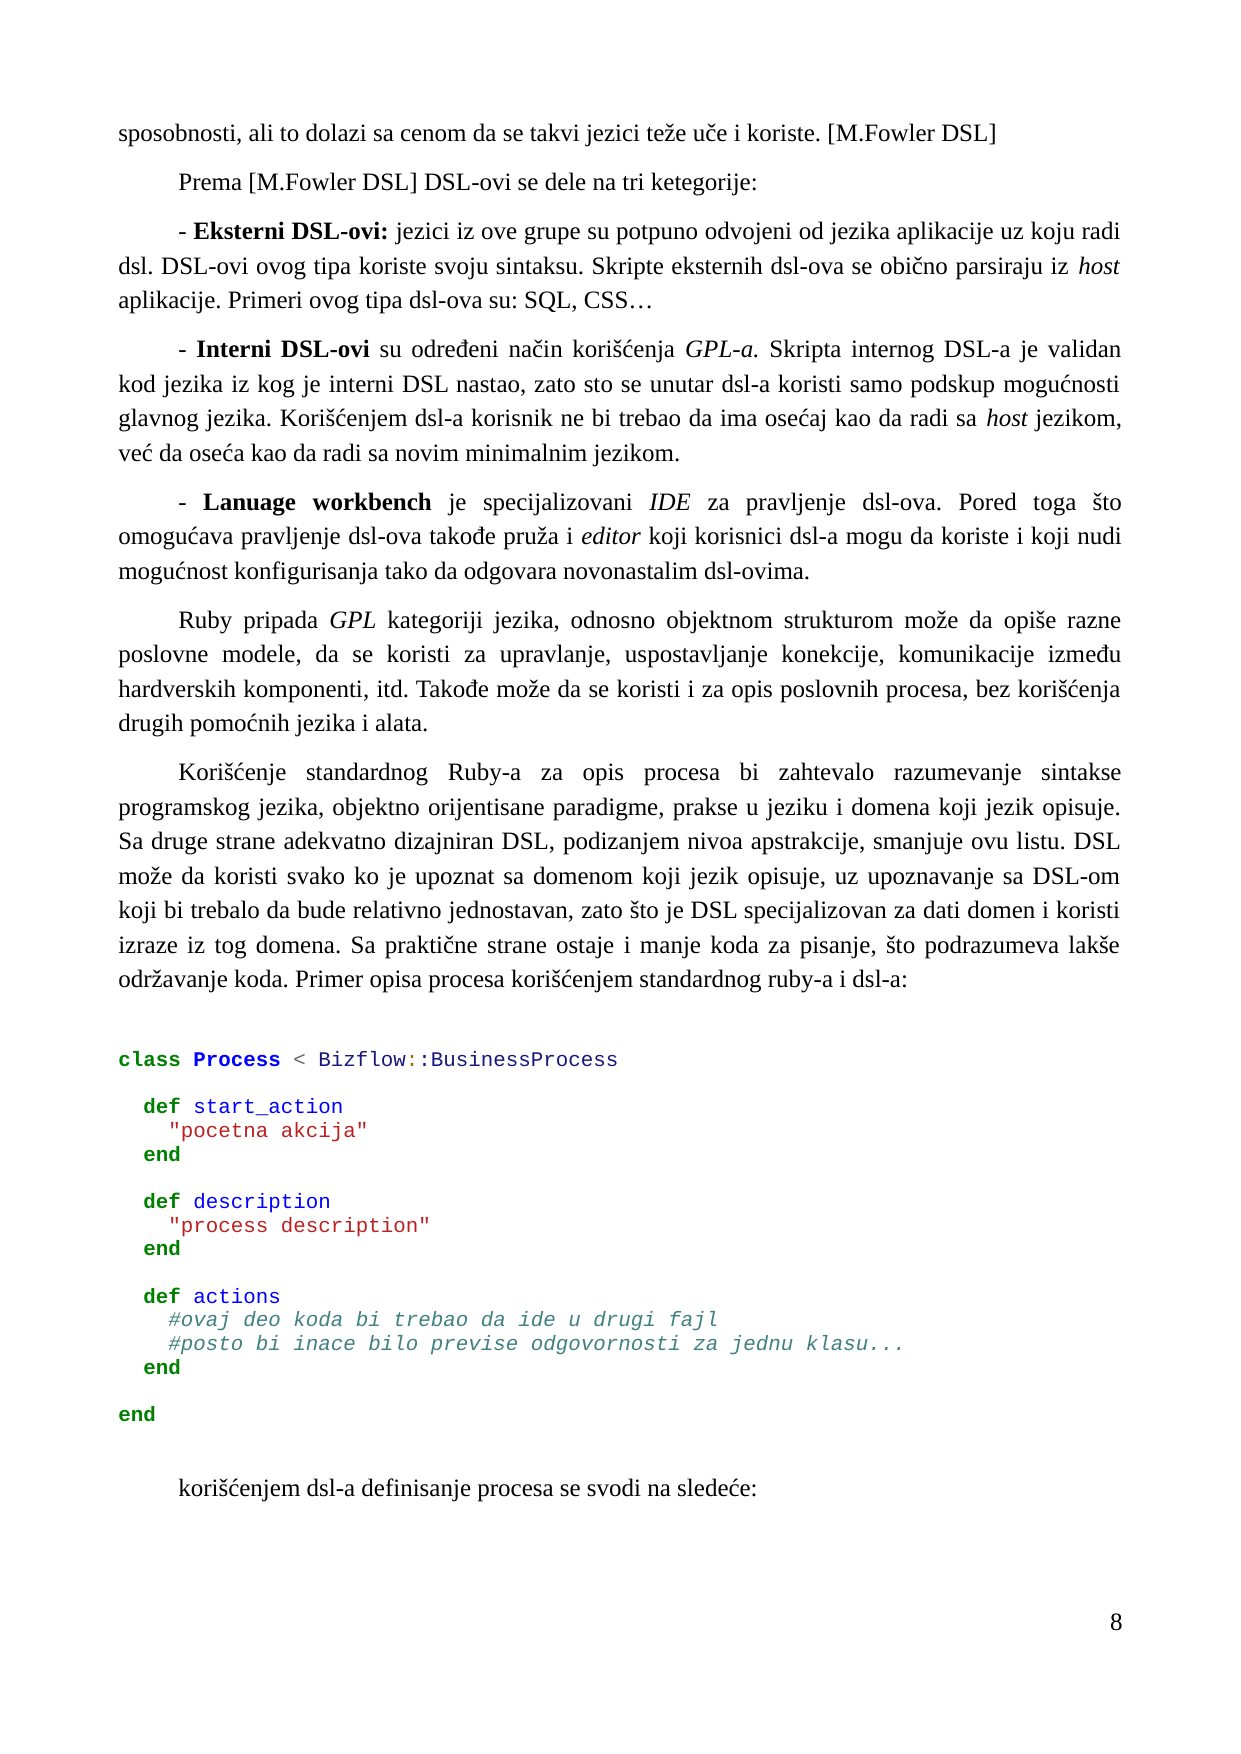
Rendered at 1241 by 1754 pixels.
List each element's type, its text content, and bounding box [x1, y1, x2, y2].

text end [118, 1144, 1122, 1167]
text end [118, 1238, 1122, 1262]
text - Lanuage workbench je specijalizovani IDE za pravljenje dsl-ova. Pored toga što omogućava pravljenje dsl-ova takođe pruža i editor koji korisnici dsl-a mogu da koriste i koji nudi mogućnost konfigurisanja tako da odgovara novonastalim dsl-ovima. [118, 487, 1122, 584]
text end [118, 1357, 1122, 1380]
text - Eksterni DSL-ovi: jezici iz ove grupe su potpuno odvojeni od jezika aplikacije uz koju radi dsl. DSL-ovi ovog tipa koriste svoju sintaksu. Skripte eksternih dsl-ova se obično parsiraju iz host aplikacije. Primeri ovog tipa dsl-ova su: SQL, CSS… [118, 216, 1122, 314]
text class Process < Bizflow::BusinessProcess [118, 1049, 1122, 1073]
text Prema [M.Fowler DSL] DSL-ovi se dele na tri ketegorije: [118, 167, 1122, 196]
text Korišćenje standardnog Ruby-a za opis procesa bi zahtevalo razumevanje sintakse programskog jezika, objektno orijentisane paradigme, prakse u jeziku i domena koji jezik opisuje. Sa druge strane adekvatno dizajniran DSL, podizanjem nivoa apstrakcije, smanjuje ovu listu. DSL može da koristi svako ko je upoznat sa domenom koji jezik opisuje, uz upoznavanje sa DSL-om koji bi trebalo da bude relativno jednostavan, zato što je DSL specijalizovan za dati domen i koristi izraze iz tog domena. Sa praktične strane ostaje i manje koda za pisanje, što podrazumeva lakše održavanje koda. Primer opisa procesa korišćenjem standardnog ruby-a i dsl-a: [118, 757, 1122, 993]
text def description [118, 1191, 1122, 1215]
text #posto bi inace bilo previse odgovornosti za jednu klasu... [118, 1333, 1122, 1357]
text def actions [118, 1286, 1122, 1309]
text sposobnosti, ali to dolazi sa cenom da se takvi jezici teže uče i koriste. [M.Fowler DSL] [118, 118, 1122, 147]
text end [118, 1404, 1122, 1428]
text - Interni DSL-ovi su određeni način korišćenja GPL-a. Skripta internog DSL-a je validan kod jezika iz kog je interni DSL nastao, zato sto se unutar dsl-a koristi samo podskup mogućnosti glavnog jezika. Korišćenjem dsl-a korisnik ne bi trebao da ima osećaj kao da radi sa host jezikom, već da oseća kao da radi sa novim minimalnim jezikom. [118, 334, 1122, 466]
text korišćenjem dsl-a definisanje procesa se svodi na sledeće: [118, 1473, 1122, 1501]
text #ovaj deo koda bi trebao da ide u drugi fajl [118, 1309, 1122, 1333]
text def start_action [118, 1097, 1122, 1120]
text "pocetna akcija" [118, 1120, 1122, 1144]
text Ruby pripada GPL kategoriji jezika, odnosno objektnom strukturom može da opiše razne poslovne modele, da se koristi za upravlanje, uspostavljanje konekcije, komunikacije između hardverskih komponenti, itd. Takođe može da se koristi i za opis poslovnih procesa, bez korišćenja drugih pomoćnih jezika i alata. [118, 605, 1122, 737]
text "process description" [118, 1215, 1122, 1238]
